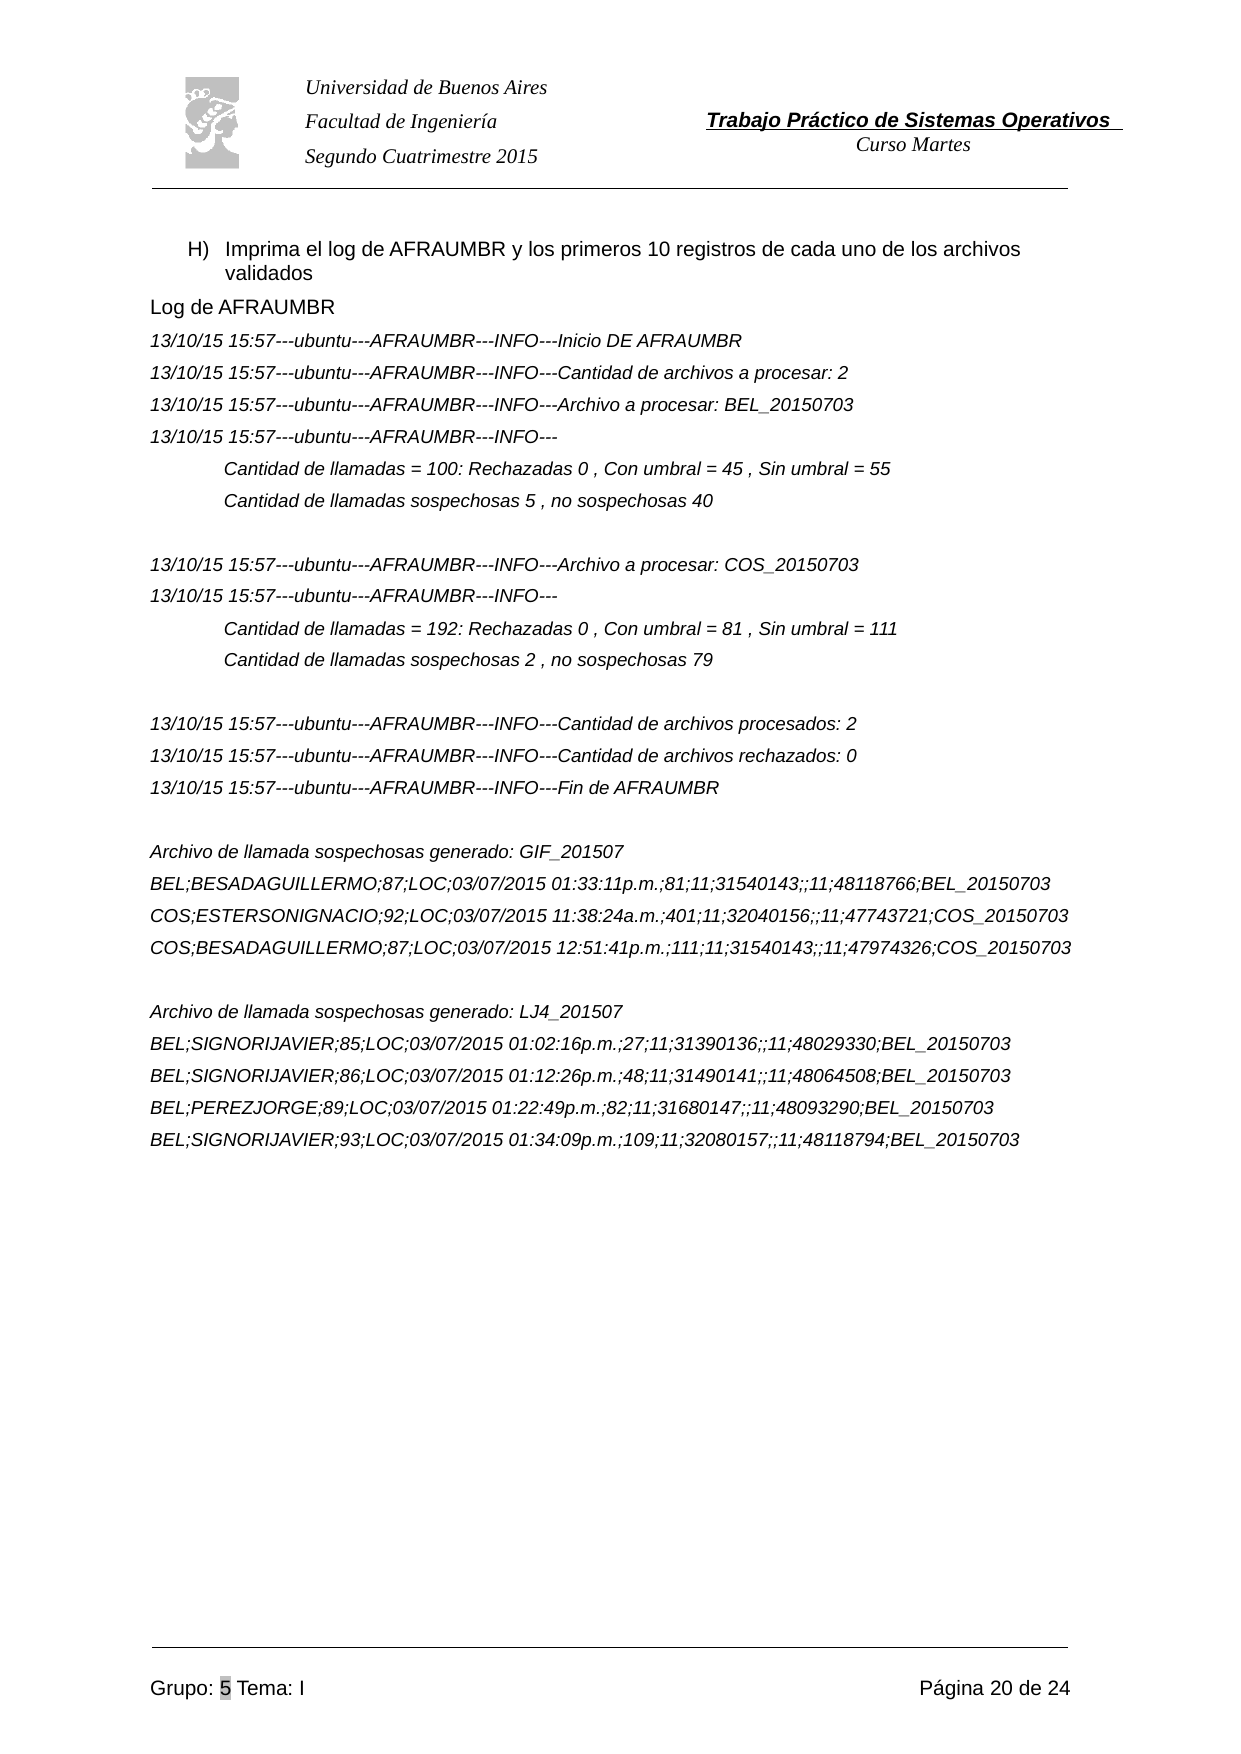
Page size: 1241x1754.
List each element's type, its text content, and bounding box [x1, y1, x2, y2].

text 13/10/15 15:57---ubuntu---AFRAUMBR---INFO---Cantidad de archivos procesados: 2 [150, 713, 1090, 735]
text BEL;SIGNORIJAVIER;86;LOC;03/07/2015 01:12:26p.m.;48;11;31490141;;11;48064508;BEL_20150703 [150, 1065, 1090, 1087]
picture [183, 74, 246, 171]
text 13/10/15 15:57---ubuntu---AFRAUMBR---INFO--- [150, 425, 1090, 447]
text 13/10/15 15:57---ubuntu---AFRAUMBR---INFO--- [150, 585, 1090, 607]
text COS;BESADAGUILLERMO;87;LOC;03/07/2015 12:51:41p.m.;111;11;31540143;;11;47974326;COS_20150703 [150, 937, 1090, 959]
list Imprima el log de AFRAUMBR y los primeros 10 registros de cada uno de los archivos validados [187, 237, 1090, 285]
text 13/10/15 15:57---ubuntu---AFRAUMBR---INFO---Archivo a procesar: BEL_20150703 [150, 393, 1090, 415]
text Cantidad de llamadas = 100: Rechazadas 0 , Con umbral = 45 , Sin umbral = 55 [150, 457, 1090, 479]
text COS;ESTERSONIGNACIO;92;LOC;03/07/2015 11:38:24a.m.;401;11;32040156;;11;47743721;COS_20150703 [150, 905, 1090, 927]
text BEL;PEREZJORGE;89;LOC;03/07/2015 01:22:49p.m.;82;11;31680147;;11;48093290;BEL_20150703 [150, 1097, 1090, 1118]
text Cantidad de llamadas = 192: Rechazadas 0 , Con umbral = 81 , Sin umbral = 111 [150, 617, 1090, 639]
text BEL;SIGNORIJAVIER;85;LOC;03/07/2015 01:02:16p.m.;27;11;31390136;;11;48029330;BEL_20150703 [150, 1033, 1090, 1054]
text 13/10/15 15:57---ubuntu---AFRAUMBR---INFO---Inicio DE AFRAUMBR [150, 329, 1090, 351]
text 13/10/15 15:57---ubuntu---AFRAUMBR---INFO---Archivo a procesar: COS_20150703 [150, 553, 1090, 575]
text BEL;SIGNORIJAVIER;93;LOC;03/07/2015 01:34:09p.m.;109;11;32080157;;11;48118794;BEL_20150703 [150, 1129, 1090, 1151]
text Cantidad de llamadas sospechosas 5 , no sospechosas 40 [150, 489, 1090, 511]
text Archivo de llamada sospechosas generado: LJ4_201507 [150, 1001, 1090, 1023]
text 13/10/15 15:57---ubuntu---AFRAUMBR---INFO---Cantidad de archivos rechazados: 0 [150, 745, 1090, 767]
text Log de AFRAUMBR [150, 295, 1090, 319]
text Cantidad de llamadas sospechosas 2 , no sospechosas 79 [150, 649, 1090, 671]
text Archivo de llamada sospechosas generado: GIF_201507 [150, 841, 1090, 863]
text 13/10/15 15:57---ubuntu---AFRAUMBR---INFO---Cantidad de archivos a procesar: 2 [150, 361, 1090, 383]
text BEL;BESADAGUILLERMO;87;LOC;03/07/2015 01:33:11p.m.;81;11;31540143;;11;48118766;BEL_20150703 [150, 873, 1090, 895]
text 13/10/15 15:57---ubuntu---AFRAUMBR---INFO---Fin de AFRAUMBR [150, 777, 1090, 799]
